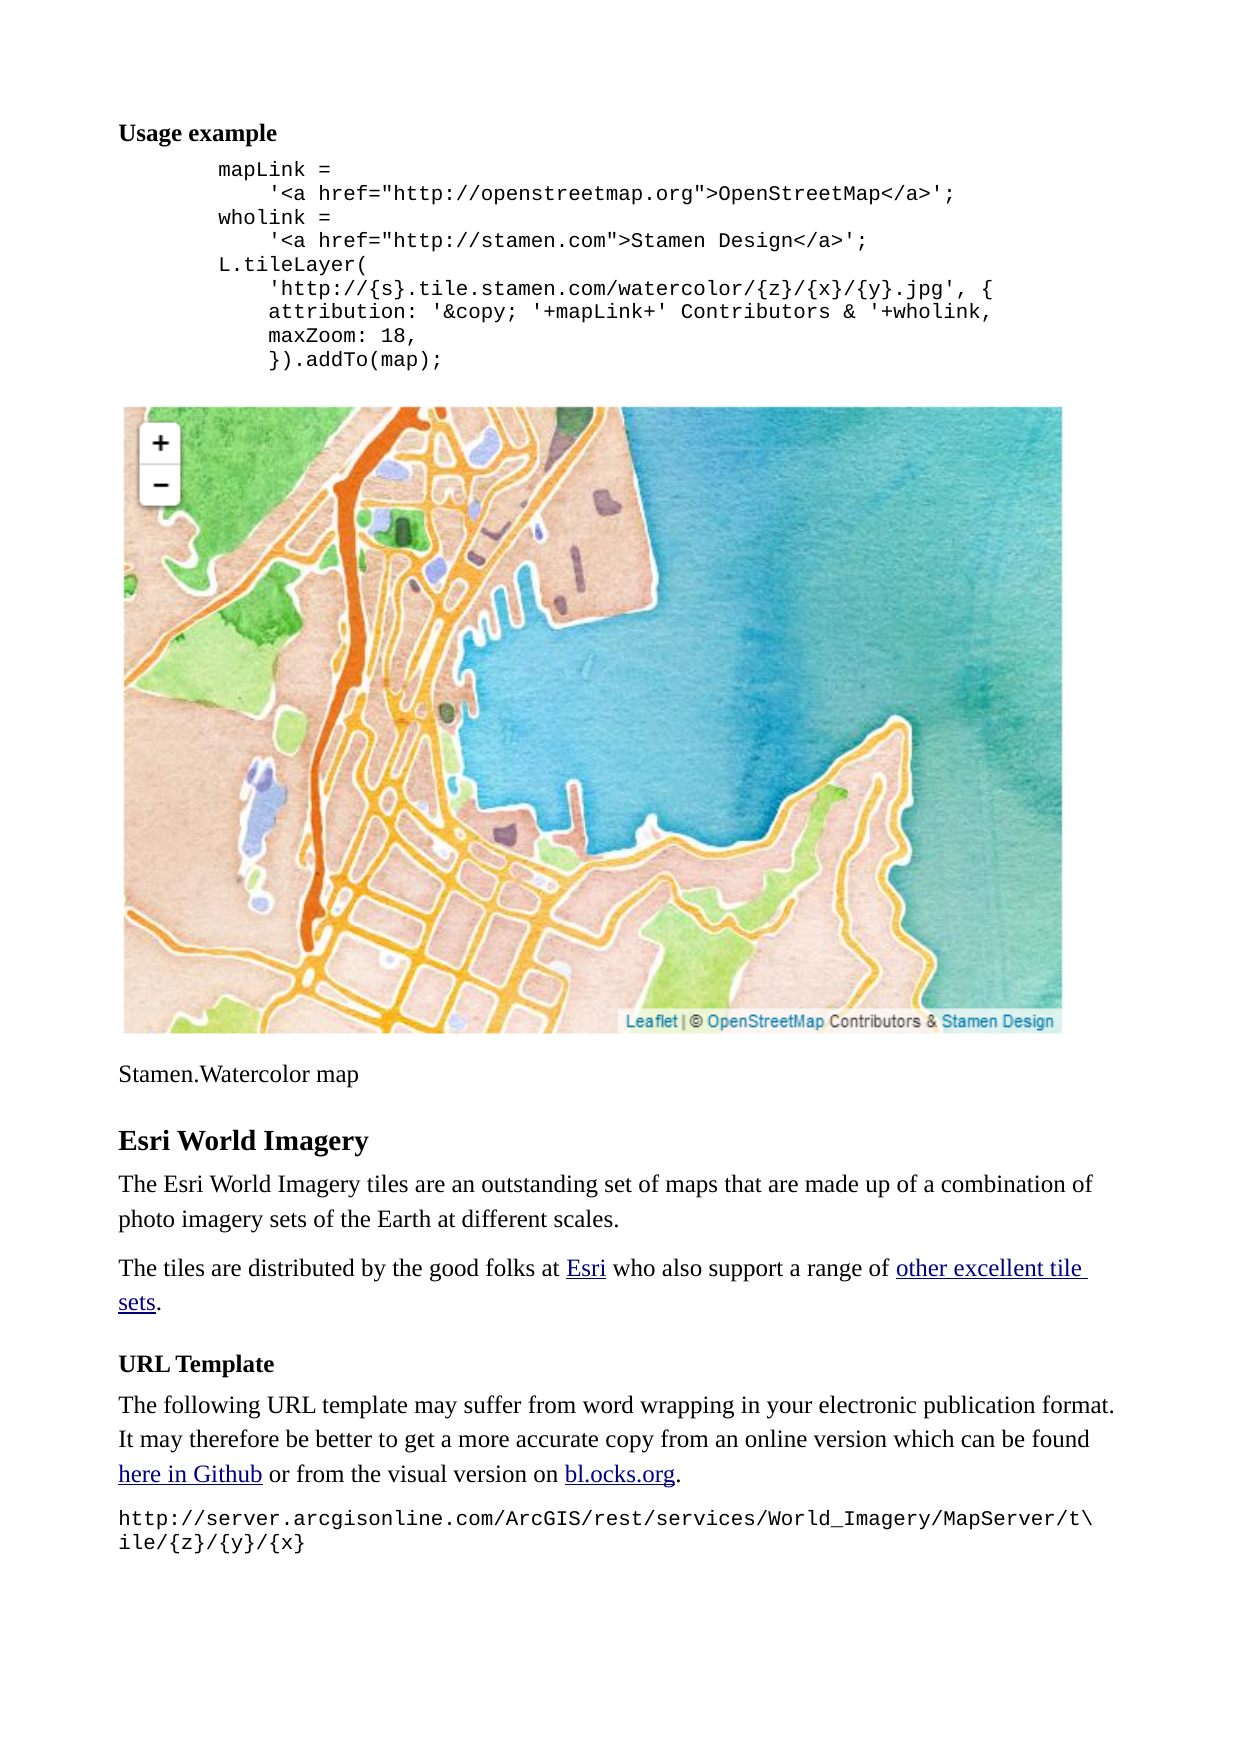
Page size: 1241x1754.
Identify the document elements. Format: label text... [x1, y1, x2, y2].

text The Esri World Imagery tiles are an outstanding set of maps that are made up of a combination of photo imagery sets of the Earth at different scales. [118, 1169, 1122, 1232]
text L.tileLayer( [118, 254, 1122, 278]
text '<a href="http://openstreetmap.org">OpenStreetMap</a>'; [118, 183, 1122, 207]
text 'http://{s}.tile.stamen.com/watercolor/{z}/{x}/{y}.jpg', { [118, 278, 1122, 301]
text mapLink = [118, 159, 1122, 183]
text '<a href="http://stamen.com">Stamen Design</a>'; [118, 230, 1122, 254]
text The following URL template may suffer from word wrapping in your electronic publication format. It may therefore be better to get a more accurate copy from an online version which can be found here in Github or from the visual version on bl.ocks.org. [118, 1390, 1122, 1488]
text attribution: '&copy; '+mapLink+' Contributors & '+wholink, [118, 301, 1122, 325]
subtitle URL Template [118, 1349, 1122, 1377]
text ile/{z}/{y}/{x} [118, 1532, 1122, 1555]
subtitle Usage example [118, 118, 1122, 147]
text wholink = [118, 207, 1122, 230]
text }).addTo(map); [118, 348, 1122, 372]
text The tiles are distributed by the good folks at Esri who also support a range of other excellent tile sets. [118, 1253, 1122, 1316]
text Stamen.Watercolor map [118, 1059, 1122, 1088]
picture [118, 401, 1067, 1040]
text maxZoom: 18, [118, 325, 1122, 348]
subtitle Esri World Imagery [118, 1123, 1122, 1157]
text http://server.arcgisonline.com/ArcGIS/rest/services/World_Imagery/MapServer/t\ [118, 1508, 1122, 1532]
